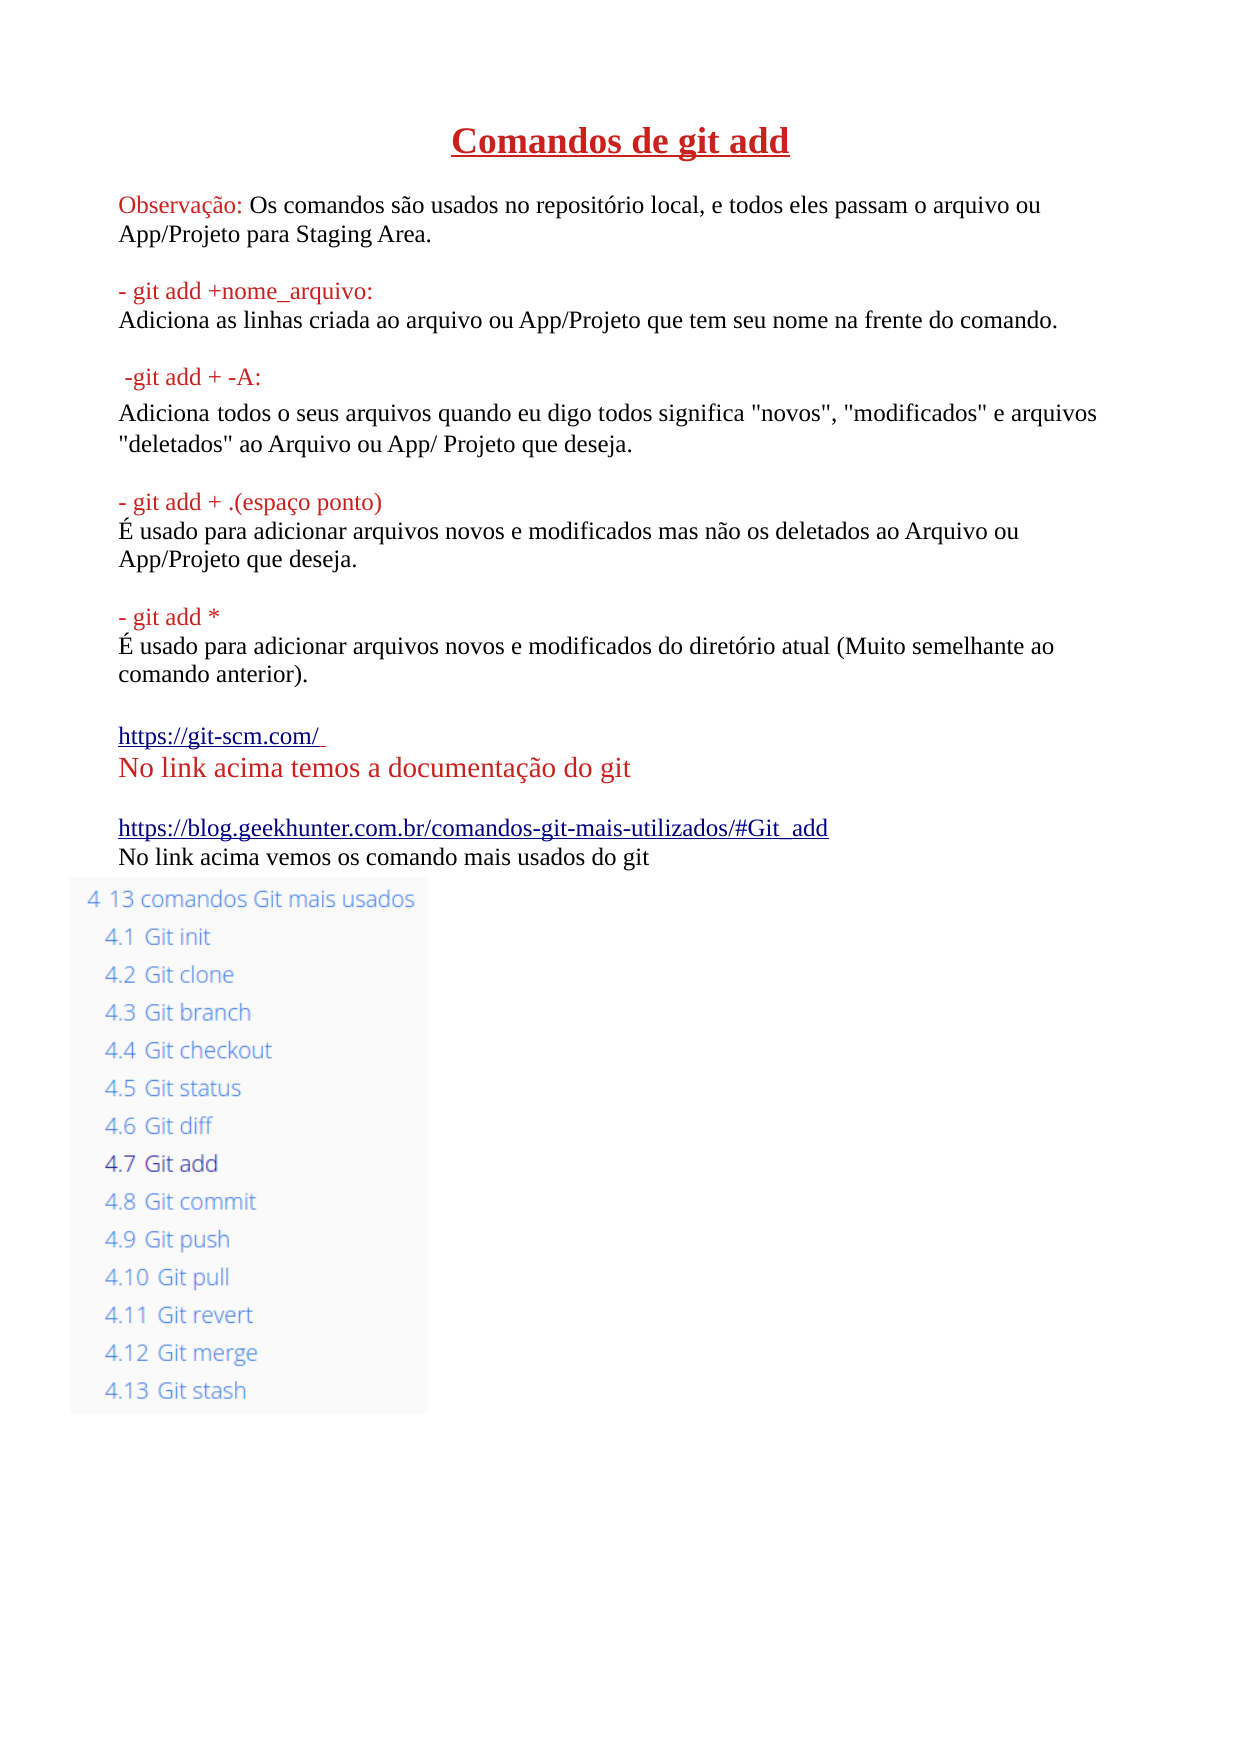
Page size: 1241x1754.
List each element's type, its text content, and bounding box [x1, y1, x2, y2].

text - git add * [118, 602, 1122, 631]
text No link acima vemos os comando mais usados do git [118, 842, 1122, 870]
text É usado para adicionar arquivos novos e modificados do diretório atual (Muito semelhante ao comando anterior). [118, 631, 1122, 688]
text - git add + .(espaço ponto) [118, 487, 1122, 516]
picture [69, 877, 428, 1414]
text No link acima temos a documentação do git [118, 751, 1122, 784]
text https://blog.geekhunter.com.br/comandos-git-mais-utilizados/#Git_add [118, 813, 1122, 842]
text Adiciona as linhas criada ao arquivo ou App/Projeto que tem seu nome na frente do comando. [118, 305, 1122, 334]
text https://git-scm.com/ [118, 717, 1122, 751]
text Adiciona todos o seus arquivos quando eu digo todos significa "novos", "modificados" e arquivos "deletados" ao Arquivo ou App/ Projeto que deseja. [118, 391, 1122, 458]
text - git add +nome_arquivo: [118, 276, 1122, 305]
text -git add + -A: [118, 362, 1122, 391]
text É usado para adicionar arquivos novos e modificados mas não os deletados ao Arquivo ou App/Projeto que deseja. [118, 516, 1122, 573]
text Observação: Os comandos são usados no repositório local, e todos eles passam o arquivo ou App/Projeto para Staging Area. [118, 190, 1122, 247]
text Comandos de git add [118, 118, 1122, 161]
